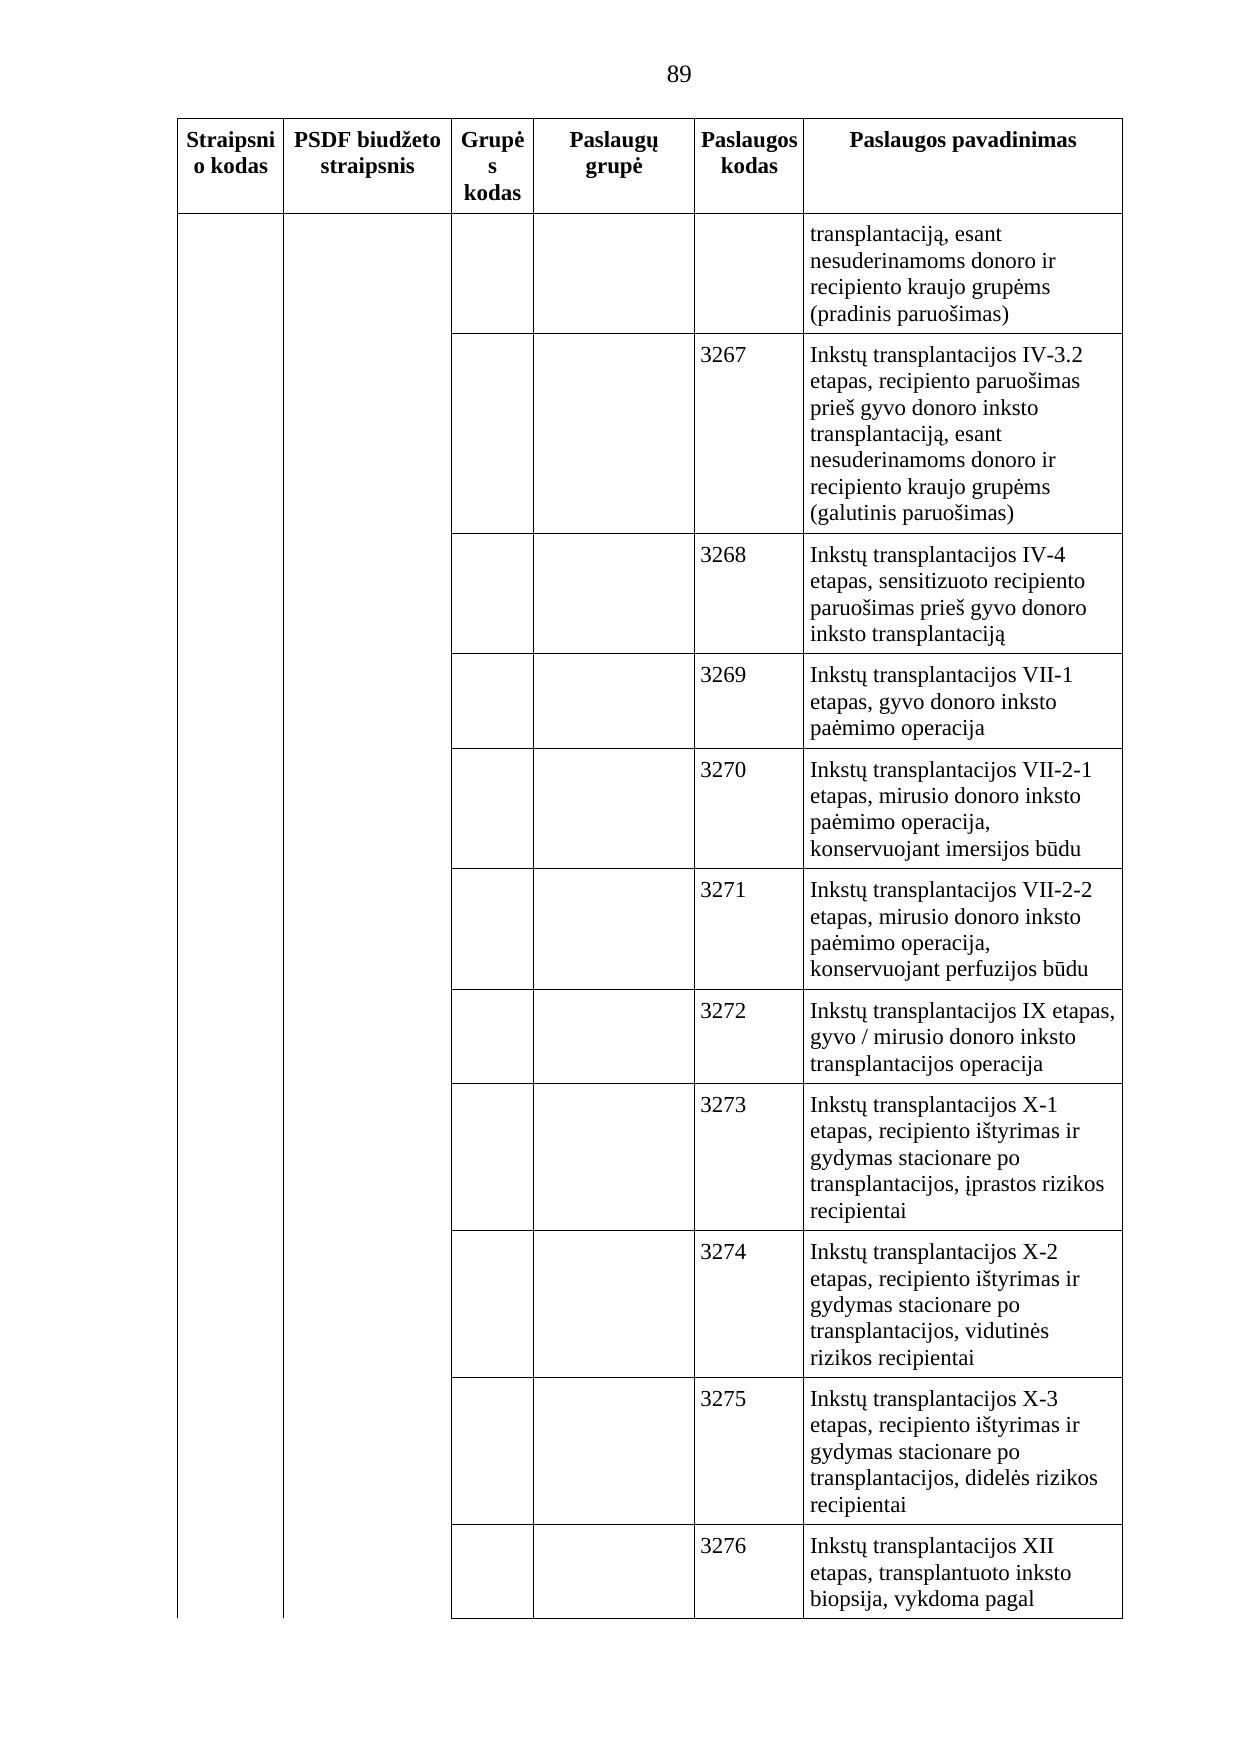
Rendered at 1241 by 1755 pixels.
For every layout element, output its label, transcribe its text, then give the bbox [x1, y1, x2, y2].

table_cell [178, 533, 283, 653]
table_cell [452, 990, 533, 1083]
table_cell [452, 1231, 533, 1377]
table_header PSDF biudžeto straipsnis [284, 119, 451, 212]
table_cell Inkstų transplantacijos VII-2-2 etapas, mirusio donoro inksto paėmimo operacija, konservuojant perfuzijos būdu [804, 869, 1122, 989]
table_cell Inkstų transplantacijos VII-1 etapas, gyvo donoro inksto paėmimo operacija [804, 654, 1122, 748]
table_cell [178, 653, 283, 748]
table_cell Inkstų transplantacijos X-2 etapas, recipiento ištyrimas ir gydymas stacionare po transplantacijos, vidutinės rizikos recipientai [804, 1231, 1122, 1377]
table_cell [452, 654, 533, 748]
table_cell [534, 1525, 694, 1618]
table_cell [284, 989, 451, 1083]
table_cell [178, 868, 283, 989]
table_header Paslaugos kodas [695, 119, 803, 212]
table_cell 3270 [695, 749, 803, 868]
table_cell [178, 748, 283, 868]
table_cell 3274 [695, 1231, 803, 1377]
table_header Straipsnio kodas [178, 119, 283, 212]
table_cell [284, 653, 451, 748]
table_cell [452, 214, 533, 333]
table_cell [452, 1084, 533, 1230]
table_cell [695, 214, 803, 333]
table_cell 3269 [695, 654, 803, 748]
table_cell Inkstų transplantacijos IV-3.2 etapas, recipiento paruošimas prieš gyvo donoro inksto transplantaciją, esant nesuderinamoms donoro ir recipiento kraujo grupėms (galutinis paruošimas) [804, 334, 1122, 533]
table_cell [284, 533, 451, 653]
table_cell [284, 333, 451, 533]
table_cell [534, 334, 694, 533]
table_cell transplantaciją, esant nesuderinamoms donoro ir recipiento kraujo grupėms (pradinis paruošimas) [804, 214, 1122, 333]
table_cell Inkstų transplantacijos X-1 etapas, recipiento ištyrimas ir gydymas stacionare po transplantacijos, įprastos rizikos recipientai [804, 1084, 1122, 1230]
table_cell Inkstų transplantacijos IX etapas, gyvo / mirusio donoro inksto transplantacijos operacija [804, 990, 1122, 1083]
table_cell [284, 1524, 451, 1618]
table_cell 3272 [695, 990, 803, 1083]
table_cell Inkstų transplantacijos X-3 etapas, recipiento ištyrimas ir gydymas stacionare po transplantacijos, didelės rizikos recipientai [804, 1378, 1122, 1524]
table_cell 3271 [695, 869, 803, 989]
table_cell [284, 868, 451, 989]
table_cell [284, 1377, 451, 1524]
table_cell [284, 748, 451, 868]
table_cell [284, 1083, 451, 1230]
table_cell [178, 214, 283, 333]
table_cell Inkstų transplantacijos XII etapas, transplantuoto inksto biopsija, vykdoma pagal [804, 1525, 1122, 1618]
table_cell [178, 1230, 283, 1377]
table_cell [178, 989, 283, 1083]
table_cell Inkstų transplantacijos IV-4 etapas, sensitizuoto recipiento paruošimas prieš gyvo donoro inksto transplantaciją [804, 534, 1122, 653]
table_cell [534, 869, 694, 989]
table_header Paslaugos pavadinimas [804, 119, 1122, 212]
table_cell [178, 1377, 283, 1524]
table_cell [178, 1524, 283, 1618]
table_cell [452, 534, 533, 653]
table_cell [534, 654, 694, 748]
table_cell 3275 [695, 1378, 803, 1524]
table_cell [534, 214, 694, 333]
table_cell 3276 [695, 1525, 803, 1618]
table_cell 3268 [695, 534, 803, 653]
table_cell 3273 [695, 1084, 803, 1230]
table_cell [178, 333, 283, 533]
table_cell [534, 749, 694, 868]
table_cell [284, 1230, 451, 1377]
table_cell Inkstų transplantacijos VII-2-1 etapas, mirusio donoro inksto paėmimo operacija, konservuojant imersijos būdu [804, 749, 1122, 868]
table_cell 3267 [695, 334, 803, 533]
table_cell [534, 990, 694, 1083]
table_cell [534, 534, 694, 653]
table_header Grupės kodas [452, 119, 533, 212]
table_header Paslaugų grupė [534, 119, 694, 212]
table_cell [178, 1083, 283, 1230]
table_cell [284, 214, 451, 333]
table_cell [452, 334, 533, 533]
table_cell [534, 1084, 694, 1230]
table_cell [534, 1378, 694, 1524]
table_cell [452, 1378, 533, 1524]
table_cell [534, 1231, 694, 1377]
table_cell [452, 1525, 533, 1618]
table_cell [452, 749, 533, 868]
table_cell [452, 869, 533, 989]
